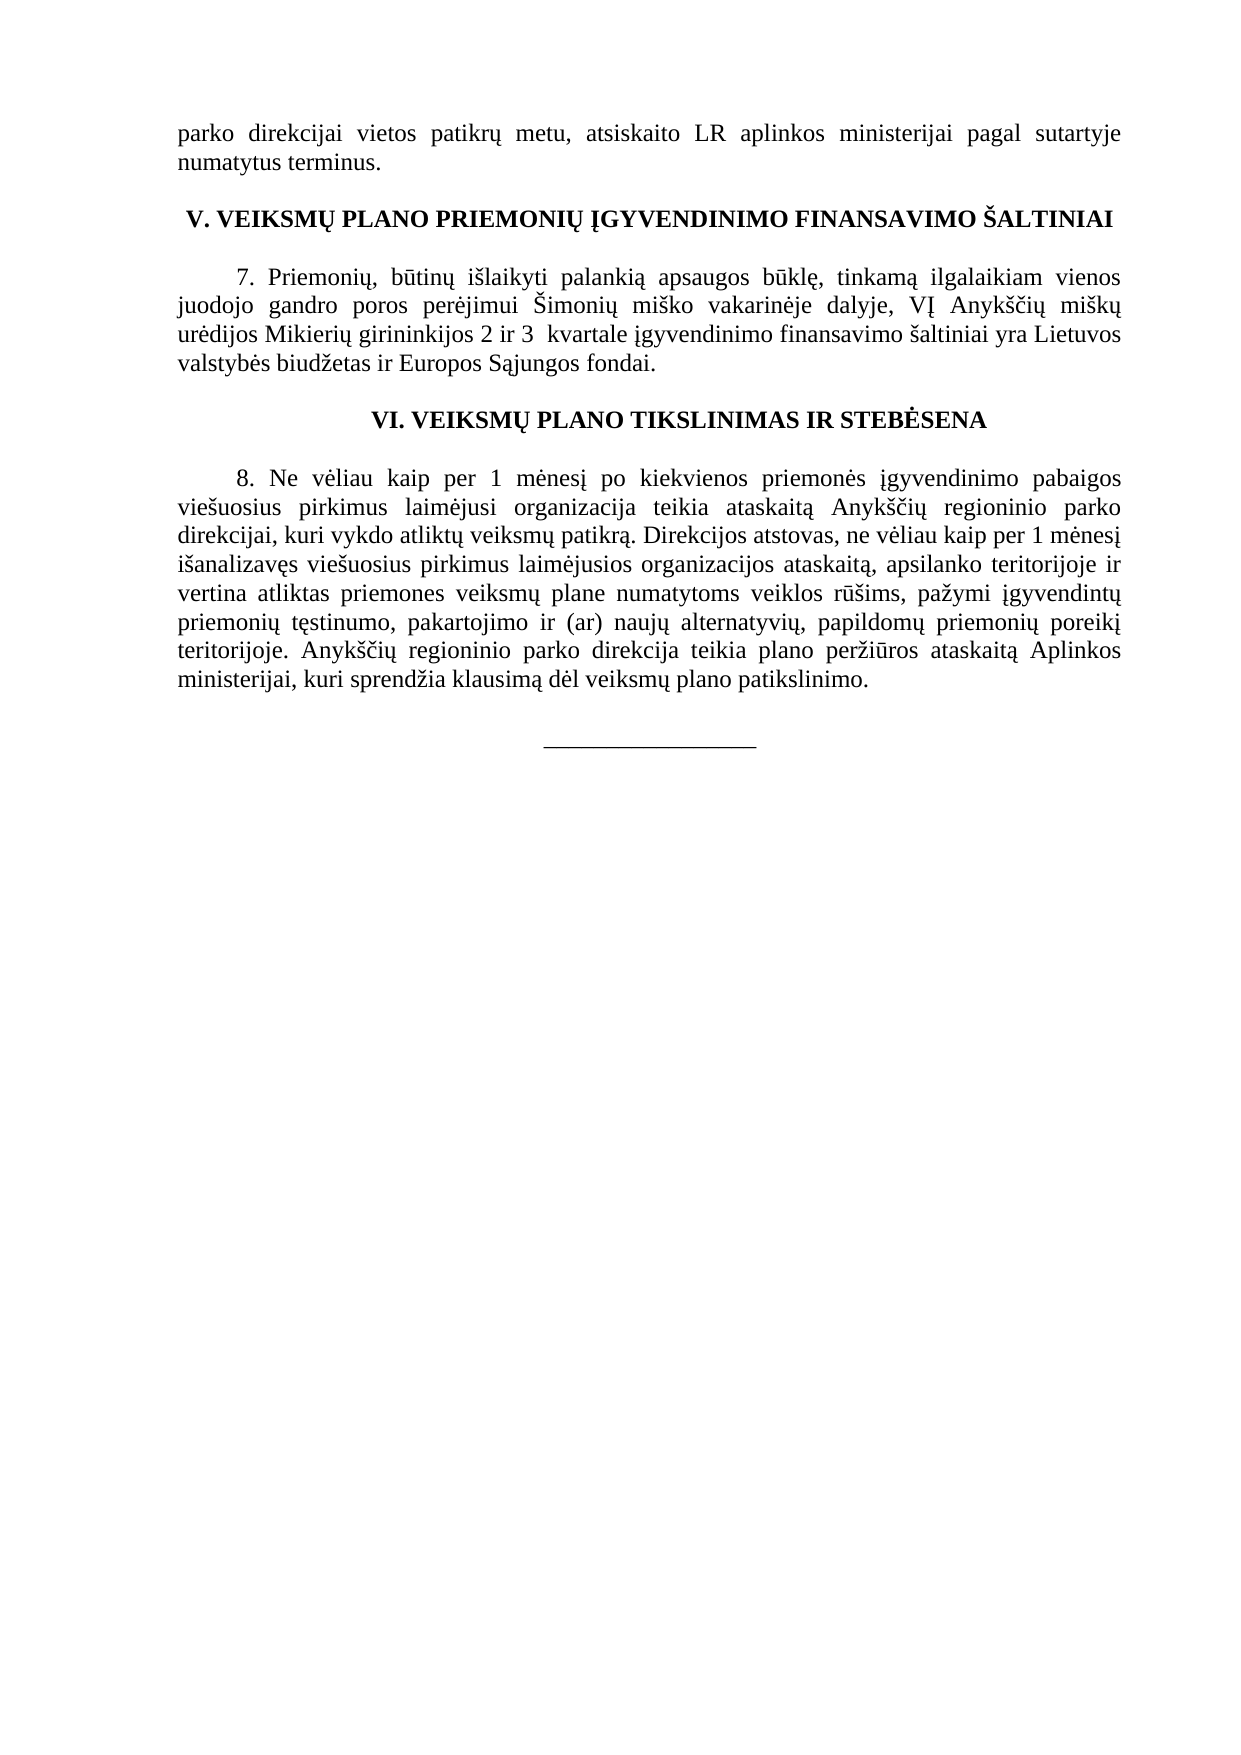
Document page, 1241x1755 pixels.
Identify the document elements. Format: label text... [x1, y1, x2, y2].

text 8. Ne vėliau kaip per 1 mėnesį po kiekvienos priemonės įgyvendinimo pabaigos viešuosius pirkimus laimėjusi organizacija teikia ataskaitą Anykščių regioninio parko direkcijai, kuri vykdo atliktų veiksmų patikrą. Direkcijos atstovas, ne vėliau kaip per 1 mėnesį išanalizavęs viešuosius pirkimus laimėjusios organizacijos ataskaitą, apsilanko teritorijoje ir vertina atliktas priemones veiksmų plane numatytoms veiklos rūšims, pažymi įgyvendintų priemonių tęstinumo, pakartojimo ir (ar) naujų alternatyvių, papildomų priemonių poreikį teritorijoje. Anykščių regioninio parko direkcija teikia plano peržiūros ataskaitą Aplinkos ministerijai, kuri sprendžia klausimą dėl veiksmų plano patikslinimo. [177, 463, 1122, 693]
text VI. veiksmų plano tikslinimas ir stebėsena [177, 406, 1122, 434]
text parko direkcijai vietos patikrų metu, atsiskaito LR aplinkos ministerijai pagal sutartyje numatytus terminus. [177, 118, 1122, 176]
text 7. Priemonių, būtinų išlaikyti palankią apsaugos būklę, tinkamą ilgalaikiam vienos juodojo gandro poros perėjimui Šimonių miško vakarinėje dalyje, VĮ Anykščių miškų urėdijos Mikierių girininkijos 2 ir 3 kvartale įgyvendinimo finansavimo šaltiniai yra Lietuvos valstybės biudžetas ir Europos Sąjungos fondai. [177, 262, 1122, 377]
text V. veiksmų plano priemonių įgyvendinimo finansavimo šaltiniai [177, 204, 1122, 233]
text _________________ [177, 722, 1122, 751]
